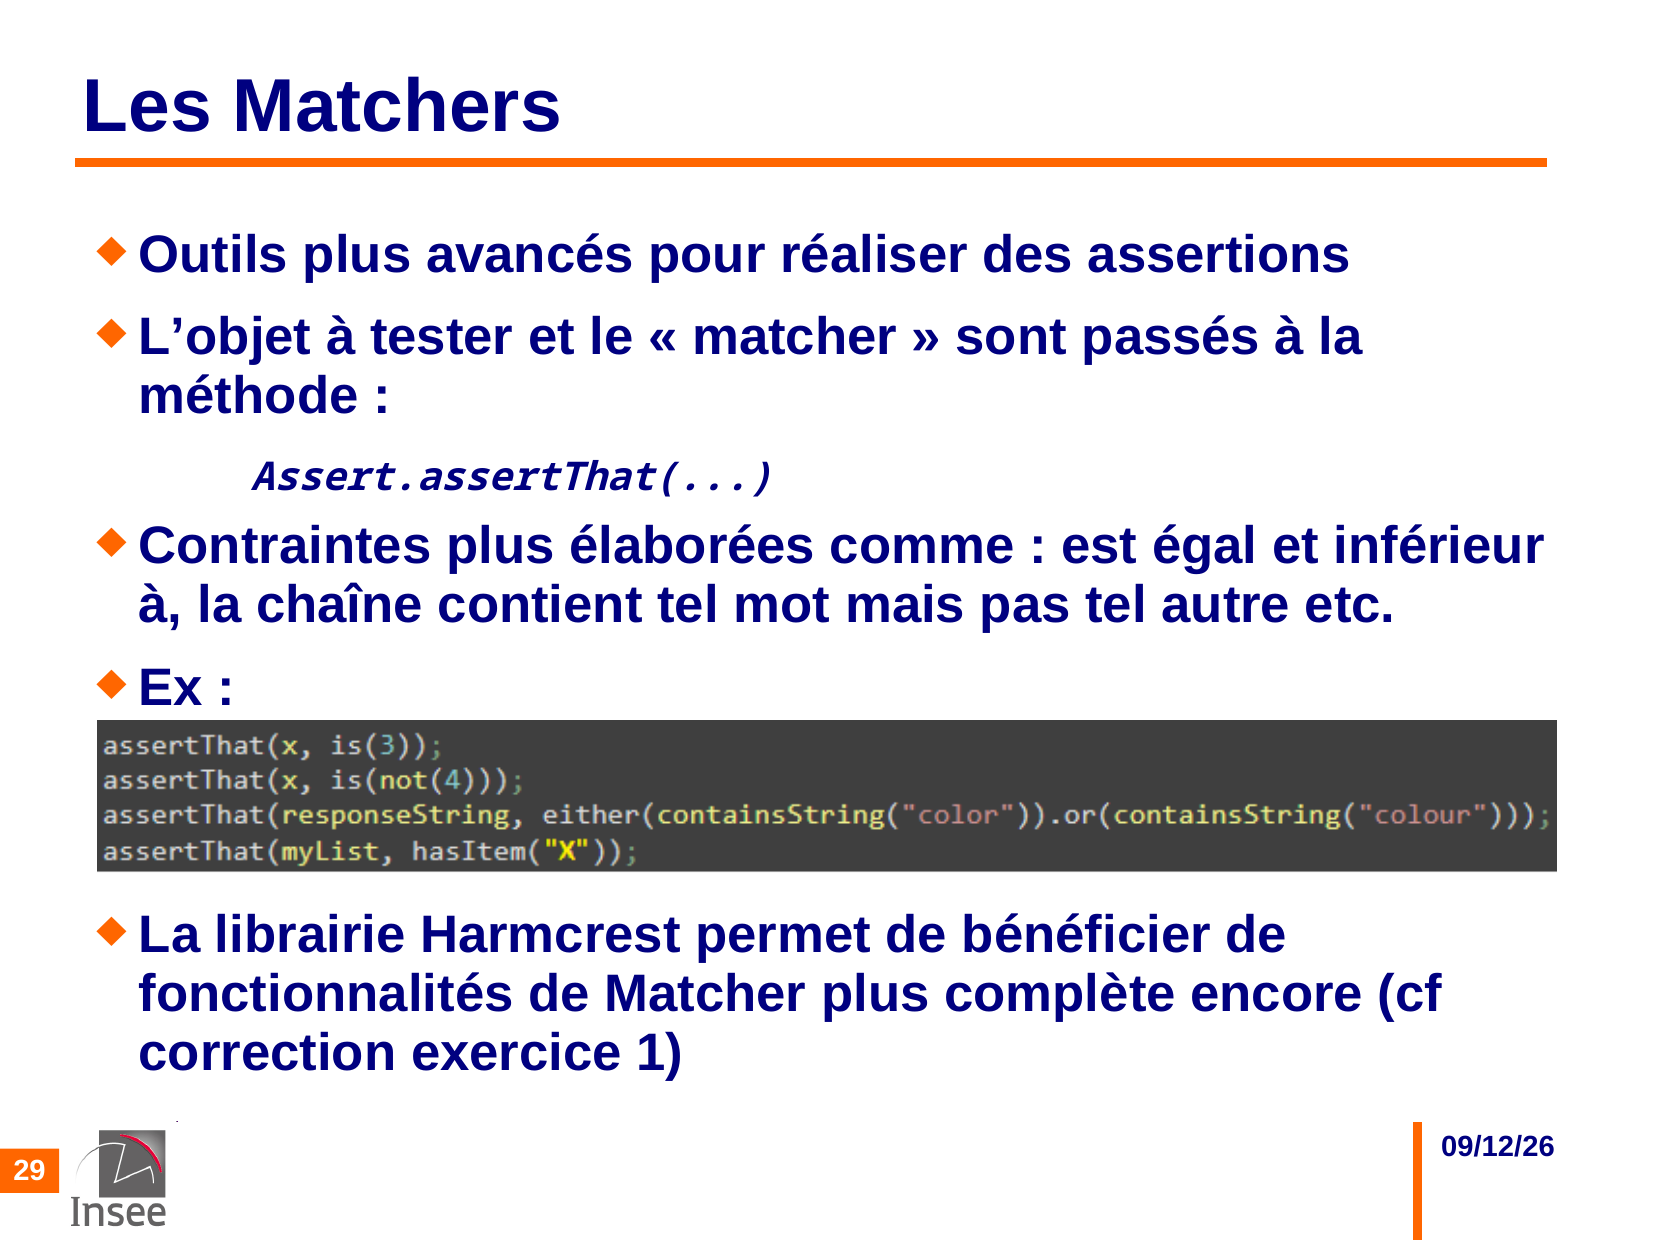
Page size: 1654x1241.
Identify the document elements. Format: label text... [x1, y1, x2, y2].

picture [62, 1121, 178, 1241]
list Outils plus avancés pour réaliser des assertions L’objet à tester et le « matcher » sont passés à la méthode : Assert.assertThat(...) Contraintes plus élaborées comme : est égal et inférieur à, la chaîne contient tel mot mais pas tel autre etc. Ex : La librairie Harmcrest permet de bénéficier de fonctionnalités de Matcher plus complète encore (cf correction exercice 1) [82, 224, 1571, 1099]
title Les Matchers [82, 49, 1619, 163]
picture [97, 720, 1557, 875]
